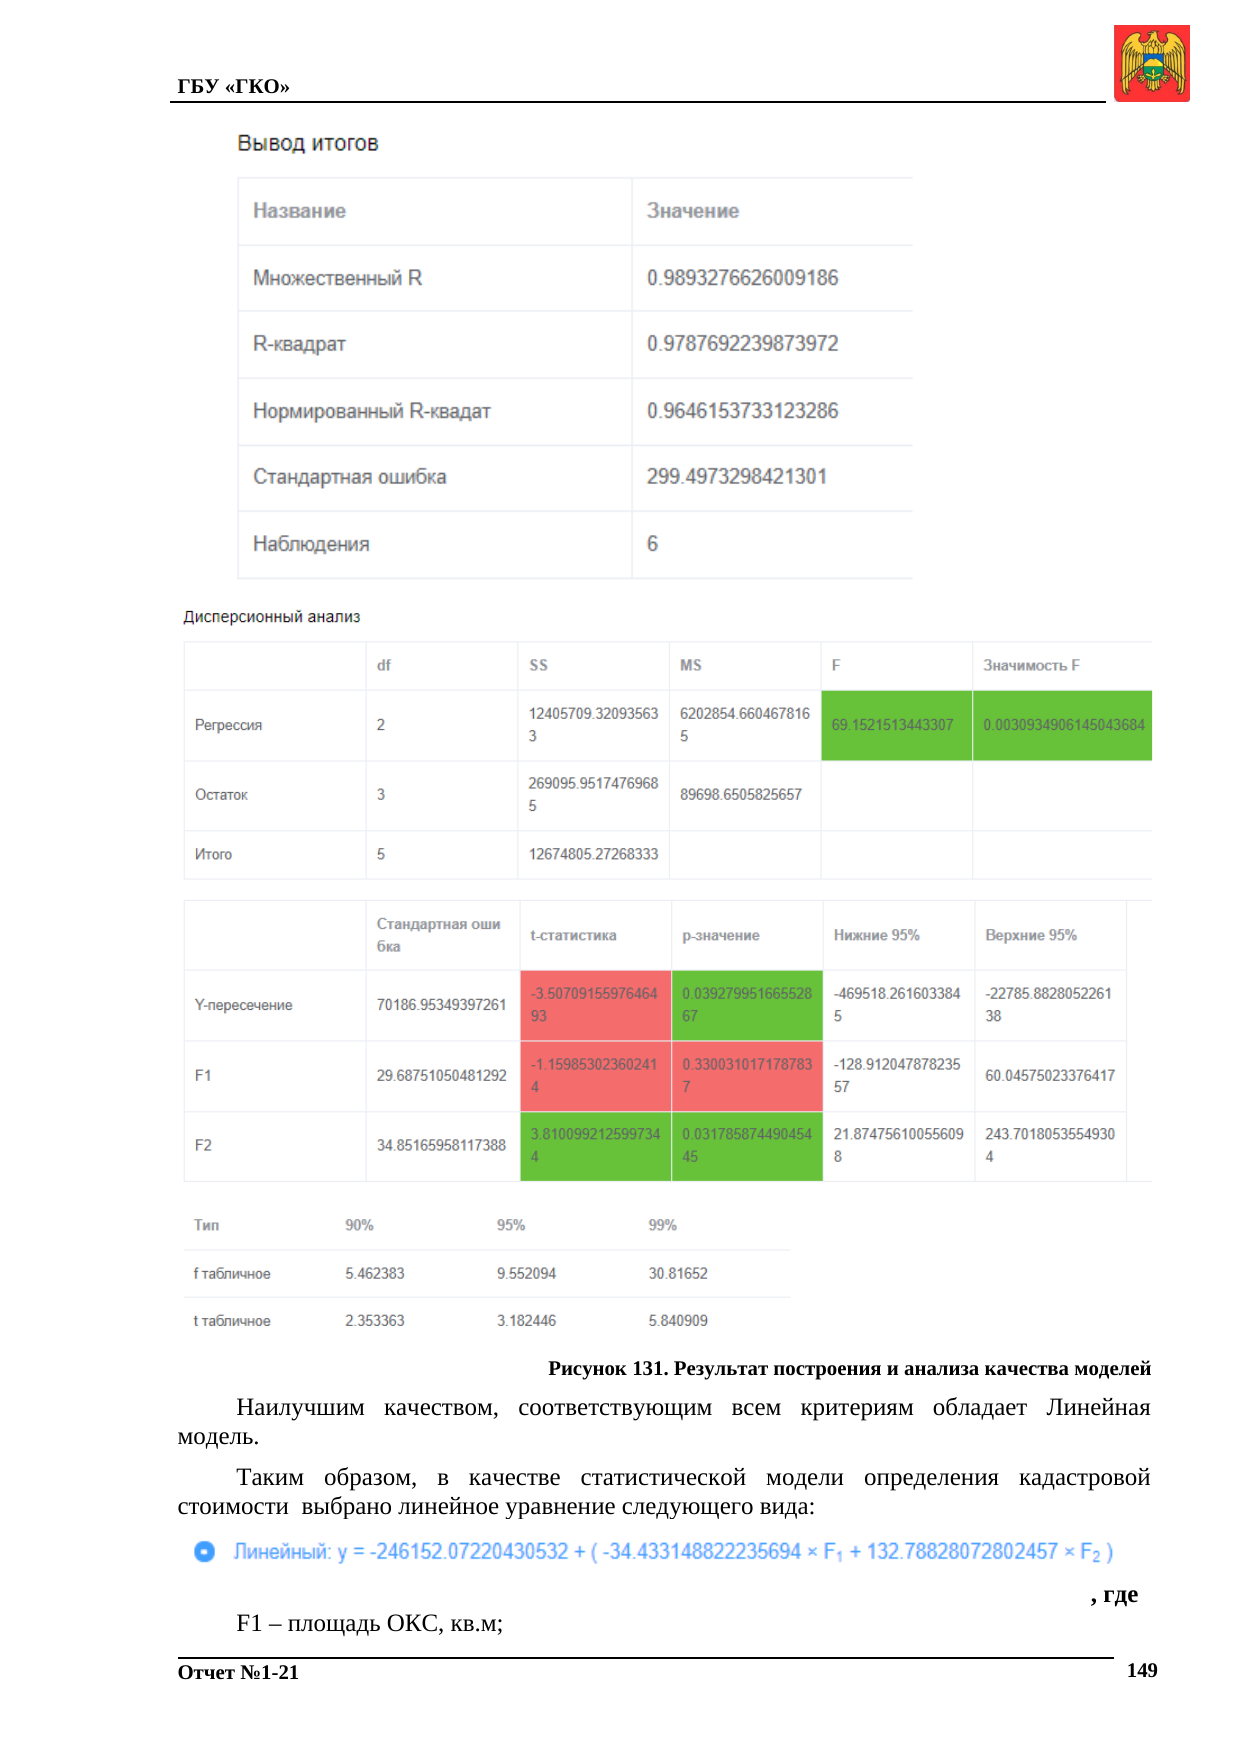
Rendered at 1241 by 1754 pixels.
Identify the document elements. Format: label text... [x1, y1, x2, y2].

text , где [177, 1579, 1152, 1608]
text Наилучшим качеством, соответствующим всем критериям обладает Линейная модель. [177, 1392, 1152, 1450]
text Таким образом, в качестве статистической модели определения кадастровой стоимости выбрано линейное уравнение следующего вида: [177, 1462, 1152, 1520]
text Рисунок 131. Результат построения и анализа качества моделей [177, 1356, 1152, 1380]
text F1 – площадь ОКС, кв.м; [177, 1608, 1152, 1637]
